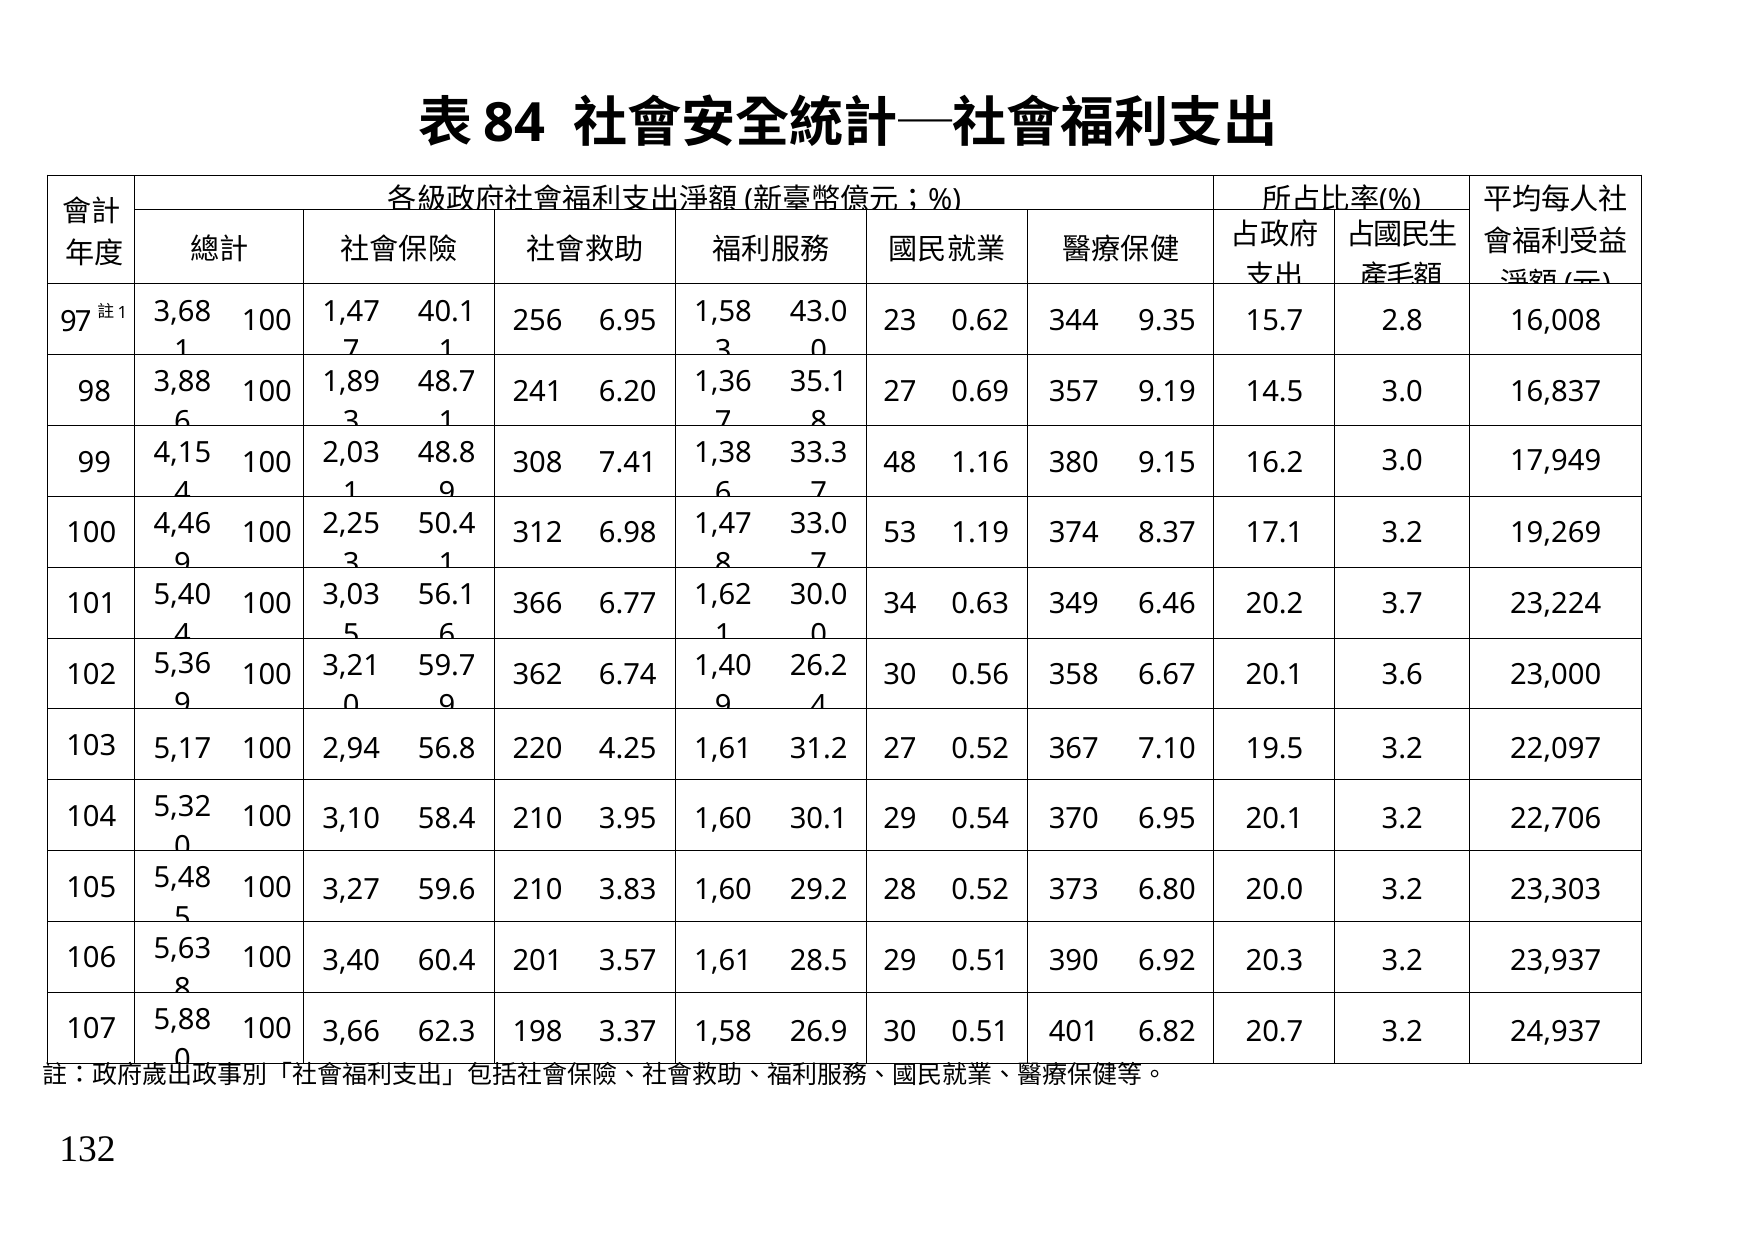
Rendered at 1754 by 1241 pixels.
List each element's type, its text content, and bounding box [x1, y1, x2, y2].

table_cell 3.2 [1335, 497, 1469, 567]
table_cell 198 [495, 993, 580, 1062]
table_cell 59.79 [399, 639, 494, 708]
table_cell 43.00 [771, 284, 866, 354]
table_header 平均每人社會福利受益淨額 (元) [1470, 176, 1641, 283]
table_cell 3.95 [580, 780, 675, 850]
table_cell 國民就業 [867, 210, 1027, 283]
table_header 所占比率(%) [1214, 176, 1469, 209]
table_cell 373 [1028, 851, 1120, 921]
table_cell 105 [48, 851, 134, 921]
table_cell 100 [230, 568, 303, 637]
table_cell 占國民生產毛額 [1335, 210, 1469, 283]
table_cell 106 [48, 922, 134, 992]
table_cell 5,485 [135, 851, 230, 921]
table_cell 3.7 [1335, 568, 1469, 637]
table_cell 14.5 [1214, 355, 1334, 425]
table_cell 100 [230, 709, 303, 779]
table_cell 24,937 [1470, 993, 1641, 1062]
table_cell 6.46 [1120, 568, 1213, 637]
table_cell 312 [495, 497, 580, 567]
table_cell 97註1 [48, 284, 134, 354]
table_cell 1,583 [676, 284, 771, 354]
table_cell 104 [48, 780, 134, 850]
table_cell 7.10 [1120, 709, 1213, 779]
table_cell 210 [495, 780, 580, 850]
table_cell 99 [48, 426, 134, 496]
table_cell 20.3 [1214, 922, 1334, 992]
table_cell 1,409 [676, 639, 771, 708]
table_cell 17.1 [1214, 497, 1334, 567]
table_cell 17,949 [1470, 426, 1641, 496]
table_cell 31.25 [771, 709, 866, 779]
table_cell 362 [495, 639, 580, 708]
table_cell 0.69 [933, 355, 1027, 425]
table_cell 0.51 [933, 922, 1027, 992]
table_cell 100 [230, 426, 303, 496]
table_cell 349 [1028, 568, 1120, 637]
table_cell 50.41 [399, 497, 494, 567]
table_cell 29 [867, 922, 933, 992]
table_cell 5,638 [135, 922, 230, 992]
table_cell 308 [495, 426, 580, 496]
table_cell 0.52 [933, 851, 1027, 921]
table_cell 30.00 [771, 568, 866, 637]
table_cell 48.89 [399, 426, 494, 496]
table_cell 33.37 [771, 426, 866, 496]
table_cell 6.95 [1120, 780, 1213, 850]
table_cell 26.24 [771, 639, 866, 708]
table_cell 27 [867, 355, 933, 425]
table_cell 367 [1028, 709, 1120, 779]
table_cell 1,610 [676, 922, 771, 992]
table_cell 9.15 [1120, 426, 1213, 496]
table_cell 401 [1028, 993, 1120, 1062]
table_cell 8.37 [1120, 497, 1213, 567]
table_cell 2.8 [1335, 284, 1469, 354]
table_cell 98 [48, 355, 134, 425]
table_cell 社會救助 [495, 210, 675, 283]
table_cell 23,000 [1470, 639, 1641, 708]
table_cell 53 [867, 497, 933, 567]
table_cell 201 [495, 922, 580, 992]
table_cell 6.20 [580, 355, 675, 425]
table_cell 2,031 [304, 426, 399, 496]
table_cell 19,269 [1470, 497, 1641, 567]
table_cell 3.6 [1335, 639, 1469, 708]
table_cell 100 [230, 284, 303, 354]
table_cell 3,409 [304, 922, 399, 992]
table_cell 3,210 [304, 639, 399, 708]
table_cell 3.0 [1335, 355, 1469, 425]
table_cell 3.2 [1335, 851, 1469, 921]
table_cell 48 [867, 426, 933, 496]
table_cell 220 [495, 709, 580, 779]
table_cell 100 [48, 497, 134, 567]
table_cell 5,320 [135, 780, 230, 850]
table_cell 5,171 [135, 709, 230, 779]
table_cell 100 [230, 639, 303, 708]
table_cell 1,616 [676, 709, 771, 779]
table_cell 210 [495, 851, 580, 921]
table_cell 16,008 [1470, 284, 1641, 354]
table_cell 1.16 [933, 426, 1027, 496]
table_cell 100 [230, 355, 303, 425]
table_cell 26.99 [771, 993, 866, 1062]
table_cell 1,477 [304, 284, 399, 354]
table_cell 100 [230, 993, 303, 1062]
table_cell 5,404 [135, 568, 230, 637]
table_cell 7.41 [580, 426, 675, 496]
table_cell 370 [1028, 780, 1120, 850]
table_cell 28 [867, 851, 933, 921]
table_cell 20.1 [1214, 780, 1334, 850]
table_cell 29 [867, 780, 933, 850]
table_cell 5,880 [135, 993, 230, 1062]
table_cell 23,224 [1470, 568, 1641, 637]
table_cell 0.56 [933, 639, 1027, 708]
table_cell 20.1 [1214, 639, 1334, 708]
table_header 會計 年度 [48, 176, 134, 283]
table_cell 4.25 [580, 709, 675, 779]
table_cell 9.19 [1120, 355, 1213, 425]
table_cell 6.74 [580, 639, 675, 708]
table_cell 22,097 [1470, 709, 1641, 779]
table_cell 3,035 [304, 568, 399, 637]
table_cell 101 [48, 568, 134, 637]
table_cell 16,837 [1470, 355, 1641, 425]
table_cell 366 [495, 568, 580, 637]
table_cell 3.83 [580, 851, 675, 921]
table_cell 3,273 [304, 851, 399, 921]
table_cell 6.77 [580, 568, 675, 637]
table_cell 占政府支出 [1214, 210, 1334, 283]
table_cell 6.98 [580, 497, 675, 567]
table_cell 3.37 [580, 993, 675, 1062]
table_cell 15.7 [1214, 284, 1334, 354]
table_cell 100 [230, 780, 303, 850]
table_cell 241 [495, 355, 580, 425]
table_cell 3,108 [304, 780, 399, 850]
table_cell 358 [1028, 639, 1120, 708]
table_cell 30 [867, 993, 933, 1062]
table_cell 390 [1028, 922, 1120, 992]
table_cell 102 [48, 639, 134, 708]
table_cell 20.2 [1214, 568, 1334, 637]
table_cell 0.63 [933, 568, 1027, 637]
table_cell 1,478 [676, 497, 771, 567]
table_cell 35.18 [771, 355, 866, 425]
table_cell 3,681 [135, 284, 230, 354]
table_cell 23,937 [1470, 922, 1641, 992]
table_cell 0.51 [933, 993, 1027, 1062]
table_cell 6.67 [1120, 639, 1213, 708]
table_cell 16.2 [1214, 426, 1334, 496]
table_cell 19.5 [1214, 709, 1334, 779]
table_cell 27 [867, 709, 933, 779]
table_cell 5,369 [135, 639, 230, 708]
table_cell 1,603 [676, 780, 771, 850]
table_cell 3.57 [580, 922, 675, 992]
table_cell 256 [495, 284, 580, 354]
table_cell 2,941 [304, 709, 399, 779]
table_cell 100 [230, 851, 303, 921]
table_cell 3,886 [135, 355, 230, 425]
table_cell 62.31 [399, 993, 494, 1062]
table_cell 33.07 [771, 497, 866, 567]
table_cell 1,602 [676, 851, 771, 921]
table_cell 59.66 [399, 851, 494, 921]
table_cell 福利服務 [676, 210, 866, 283]
table_cell 1,893 [304, 355, 399, 425]
table_cell 6.95 [580, 284, 675, 354]
table_cell 0.54 [933, 780, 1027, 850]
table_cell 1.19 [933, 497, 1027, 567]
table_cell 34 [867, 568, 933, 637]
table_cell 3.2 [1335, 780, 1469, 850]
table_cell 107 [48, 993, 134, 1062]
table_cell 357 [1028, 355, 1120, 425]
table_cell 48.71 [399, 355, 494, 425]
table_cell 103 [48, 709, 134, 779]
table_cell 總計 [135, 210, 303, 283]
table_cell 社會保險 [304, 210, 494, 283]
table_cell 100 [230, 497, 303, 567]
table_cell 6.82 [1120, 993, 1213, 1062]
table_cell 醫療保健 [1028, 210, 1213, 283]
table_cell 22,706 [1470, 780, 1641, 850]
table_cell 3,664 [304, 993, 399, 1062]
table_cell 56.87 [399, 709, 494, 779]
table_cell 100 [230, 922, 303, 992]
table_cell 344 [1028, 284, 1120, 354]
table_cell 4,469 [135, 497, 230, 567]
table_cell 58.42 [399, 780, 494, 850]
table_cell 9.35 [1120, 284, 1213, 354]
table_cell 28.56 [771, 922, 866, 992]
table_cell 3.2 [1335, 709, 1469, 779]
table_cell 380 [1028, 426, 1120, 496]
table_cell 60.46 [399, 922, 494, 992]
table_cell 1,621 [676, 568, 771, 637]
table_cell 2,253 [304, 497, 399, 567]
table_cell 20.0 [1214, 851, 1334, 921]
table_cell 1,367 [676, 355, 771, 425]
table_cell 29.20 [771, 851, 866, 921]
table_cell 0.62 [933, 284, 1027, 354]
table_cell 3.0 [1335, 426, 1469, 496]
subtitle 表84 社會安全統計─社會福利支出 [59, 62, 1636, 174]
table_cell 3.2 [1335, 922, 1469, 992]
table_header 各級政府社會福利支出淨額 (新臺幣億元；%) [135, 176, 1213, 209]
table_cell 6.80 [1120, 851, 1213, 921]
table_cell 23,303 [1470, 851, 1641, 921]
table_cell 6.92 [1120, 922, 1213, 992]
table_cell 30.13 [771, 780, 866, 850]
table_cell 4,154 [135, 426, 230, 496]
table_cell 374 [1028, 497, 1120, 567]
table_cell 1,386 [676, 426, 771, 496]
table_cell 3.2 [1335, 993, 1469, 1062]
table_cell 30 [867, 639, 933, 708]
table_cell 56.16 [399, 568, 494, 637]
table_cell 0.52 [933, 709, 1027, 779]
table_cell 40.11 [399, 284, 494, 354]
table_cell 23 [867, 284, 933, 354]
text 註：政府歲出政事別「社會福利支出」包括社會保險、社會救助、福利服務、國民就業、醫療保健等。 [29, 1063, 1636, 1088]
table_cell 20.7 [1214, 993, 1334, 1062]
table_cell 1,587 [676, 993, 771, 1062]
